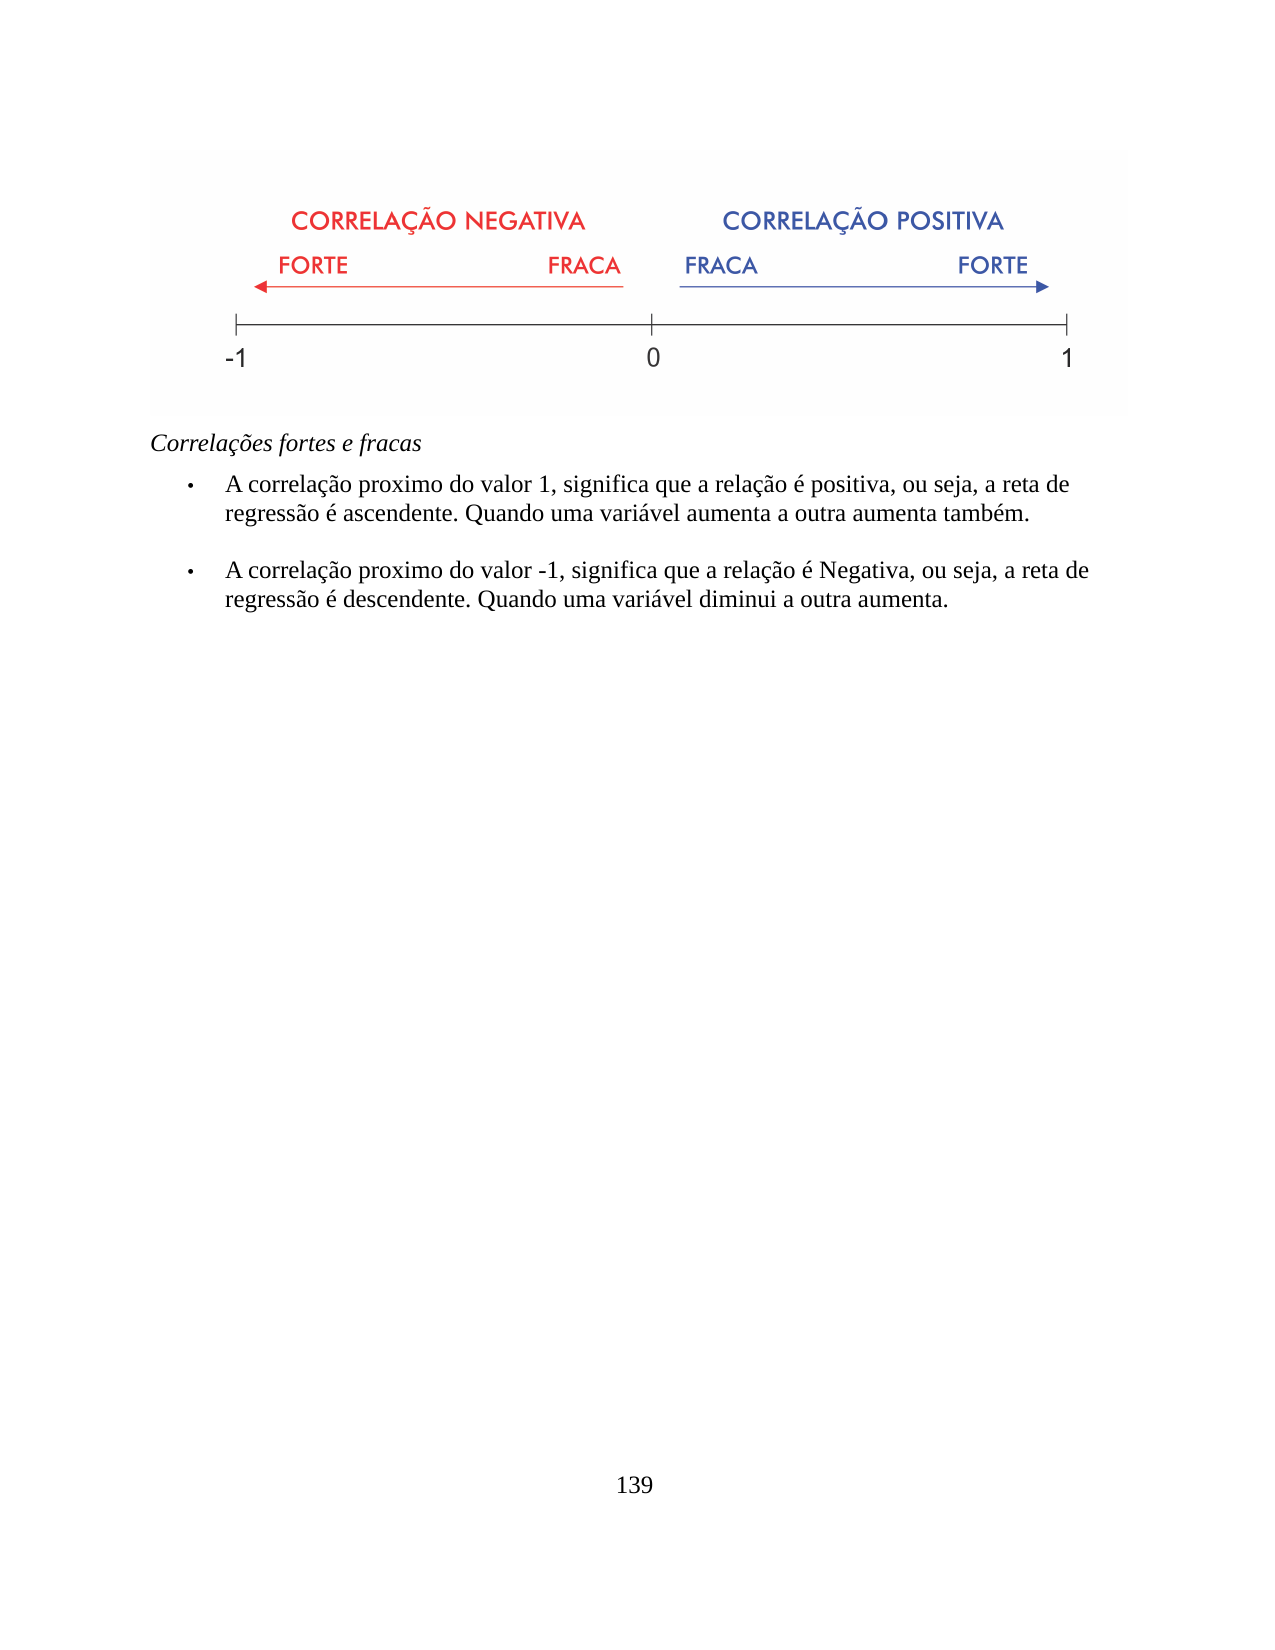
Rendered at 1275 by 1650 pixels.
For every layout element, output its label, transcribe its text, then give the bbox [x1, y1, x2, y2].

picture [150, 150, 1129, 416]
list A correlação proximo do valor 1, significa que a relação é positiva, ou seja, a reta de regressão é ascendente. Quando uma variável aumenta a outra aumenta também. [187, 469, 1125, 555]
list A correlação proximo do valor -1, significa que a relação é Negativa, ou seja, a reta de regressão é descendente. Quando uma variável diminui a outra aumenta. [187, 555, 1125, 642]
text Correlações fortes e fracas [150, 428, 1125, 457]
